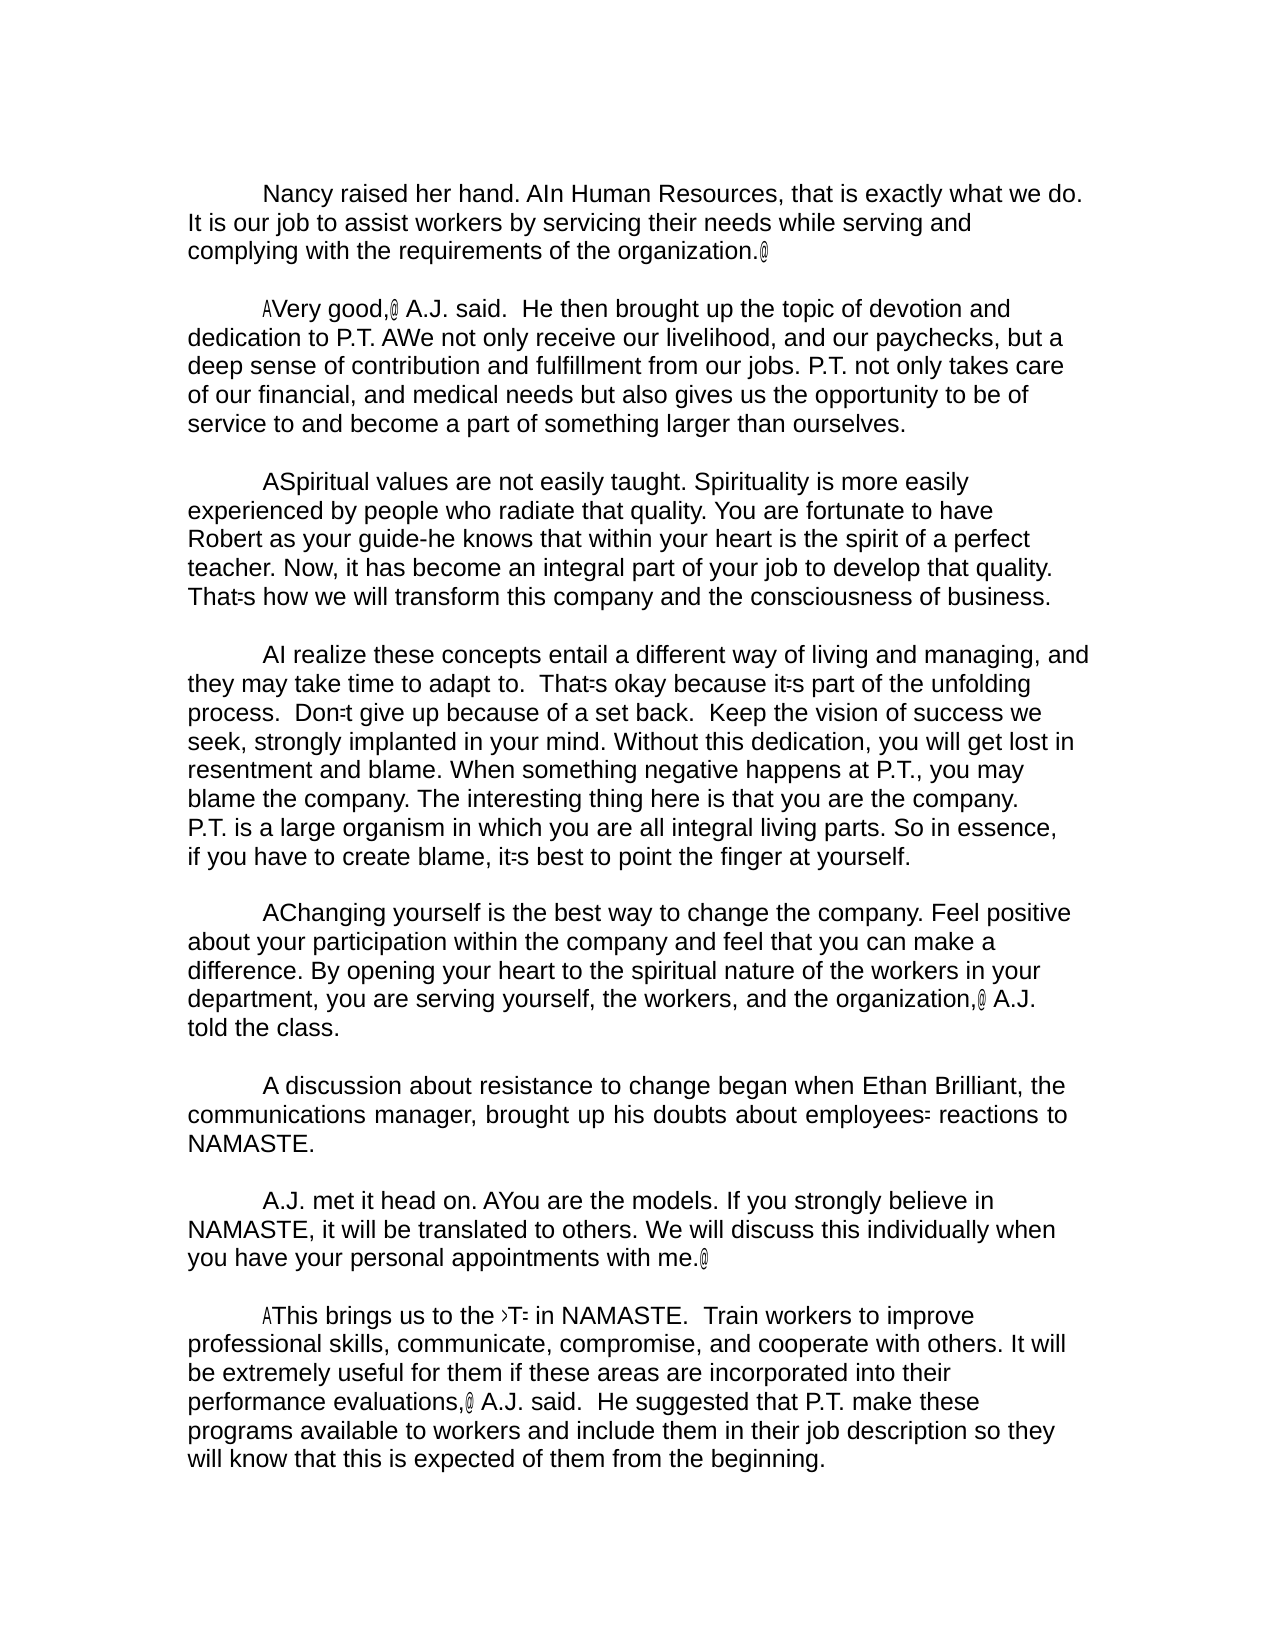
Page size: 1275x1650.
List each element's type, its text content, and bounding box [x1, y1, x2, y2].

text A discussion about resistance to change began when Ethan Brilliant, the communications manager, brought up his doubts about employees= reactions to NAMASTE. [187, 1071, 1068, 1157]
text Nancy raised her hand. AIn Human Resources, that is exactly what we do. [262, 179, 1100, 207]
text A.J. met it head on. AYou are the models. If you strongly believe in NAMASTE, it will be translated to others. We will discuss this individually when you have your personal appointments with me.@ [187, 1186, 1084, 1272]
text P.T. is a large organism in which you are all integral living parts. So in essence, if you have to create blame, it=s best to point the finger at yourself. [187, 813, 1071, 870]
text AThis brings us to the >T= in NAMASTE. Train workers to improve professional skills, communicate, compromise, and cooperate with others. It will be extremely useful for them if these areas are incorporated into their performance evaluations,@ A.J. said. He suggested that P.T. make these programs available to workers and include them in their job description so they will know that this is expected of them from the beginning. [187, 1301, 1084, 1473]
text AChanging yourself is the best way to change the company. Feel positive about your participation within the company and feel that you can make a difference. By opening your heart to the spiritual nature of the workers in your department, you are serving yourself, the workers, and the organization,@ A.J. told the class. [187, 898, 1076, 1042]
text ASpiritual values are not easily taught. Spirituality is more easily experienced by people who radiate that quality. You are fortunate to have Robert as your guide-he knows that within your heart is the spirit of a perfect teacher. Now, it has become an integral part of your job to develop that quality. That=s how we will transform this company and the consciousness of business. [187, 467, 1071, 611]
text AI realize these concepts entail a different way of living and managing, and they may take time to adapt to. That=s okay because it=s part of the unfolding process. Don=t give up because of a set back. Keep the vision of success we seek, strongly implanted in your mind. Without this dedication, you will get lost in resentment and blame. When something negative happens at P.T., you may blame the company. The interesting thing here is that you are the company. [187, 640, 1093, 813]
text AVery good,@ A.J. said. He then brought up the topic of devotion and dedication to P.T. AWe not only receive our livelihood, and our paychecks, but a deep sense of contribution and fulfillment from our jobs. P.T. not only takes care of our financial, and medical needs but also gives us the opportunity to be of service to and become a part of something larger than ourselves. [187, 294, 1084, 438]
text It is our job to assist workers by servicing their needs while serving and complying with the requirements of the organization.@ [187, 207, 975, 265]
